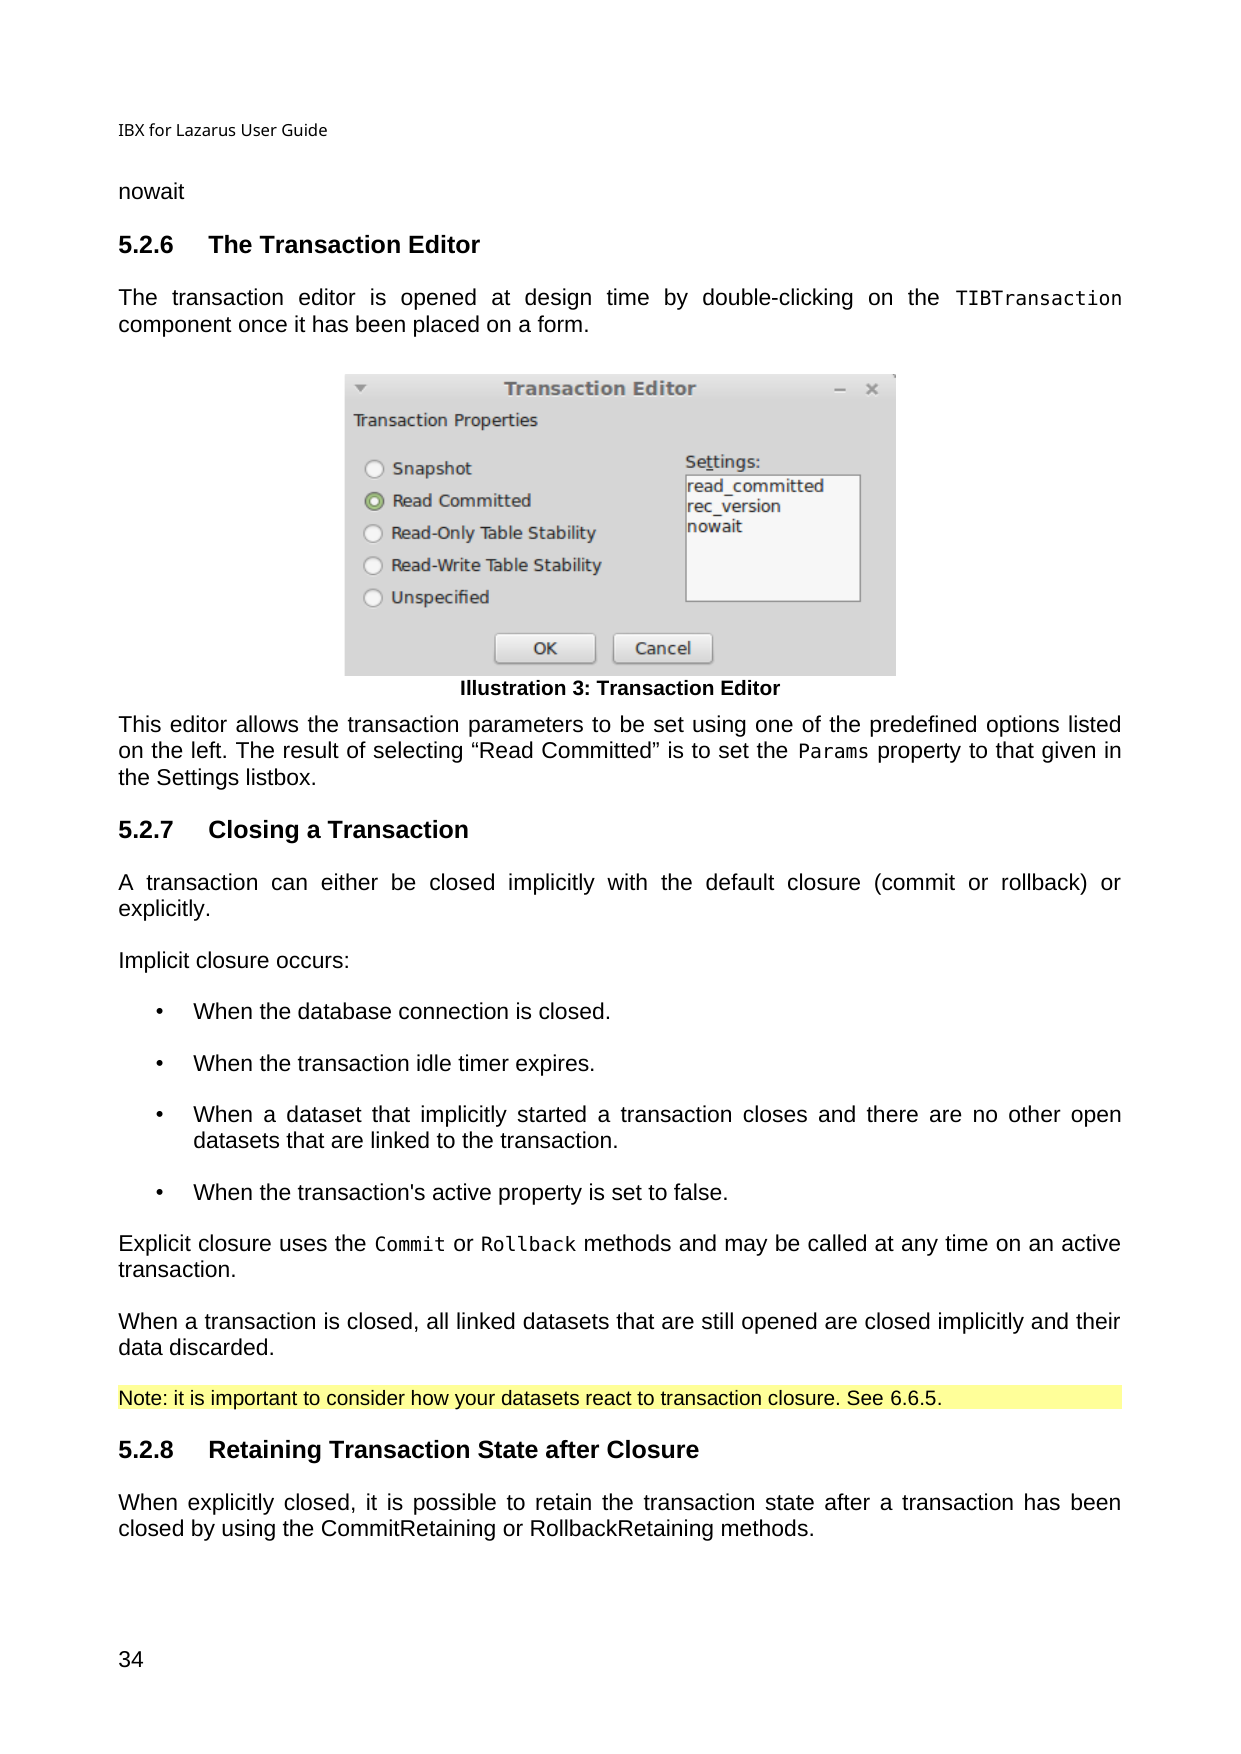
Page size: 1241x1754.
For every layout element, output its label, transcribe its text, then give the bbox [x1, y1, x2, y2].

text nowait [118, 178, 1122, 204]
text Implicit closure occurs: [118, 947, 1122, 973]
picture [344, 374, 896, 676]
subtitle Closing a Transaction [118, 815, 1122, 843]
list When the transaction's active property is set to false. [156, 1178, 1122, 1205]
text This editor allows the transaction parameters to be set using one of the predefined options listed on the left. The result of selecting “Read Committed” is to set the Params property to that given in the Settings listbox. [118, 362, 1122, 790]
text Explicit closure uses the Commit or Rollback methods and may be called at any time on an active transaction. [118, 1230, 1122, 1283]
text When explicitly closed, it is possible to retain the transaction state after a transaction has been closed by using the CommitRetaining or RollbackRetaining methods. [118, 1489, 1122, 1542]
list When the transaction idle timer expires. [156, 1049, 1122, 1076]
list When the database connection is closed. [156, 998, 1122, 1024]
text Illustration 3: Transaction Editor [344, 676, 896, 699]
subtitle Retaining Transaction State after Closure [118, 1435, 1122, 1463]
text The transaction editor is opened at design time by double-clicking on the TIBTransaction component once it has been placed on a form. [118, 284, 1122, 337]
list When a dataset that implicitly started a transaction closes and there are no other open datasets that are linked to the transaction. [156, 1101, 1122, 1153]
text A transaction can either be closed implicitly with the default closure (commit or rollback) or explicitly. [118, 869, 1122, 922]
text Note: it is important to consider how your datasets react to transaction closure. See 6.6.5. [118, 1385, 1122, 1409]
subtitle The Transaction Editor [118, 230, 1122, 259]
text When a transaction is closed, all linked datasets that are still opened are closed implicitly and their data discarded. [118, 1308, 1122, 1360]
